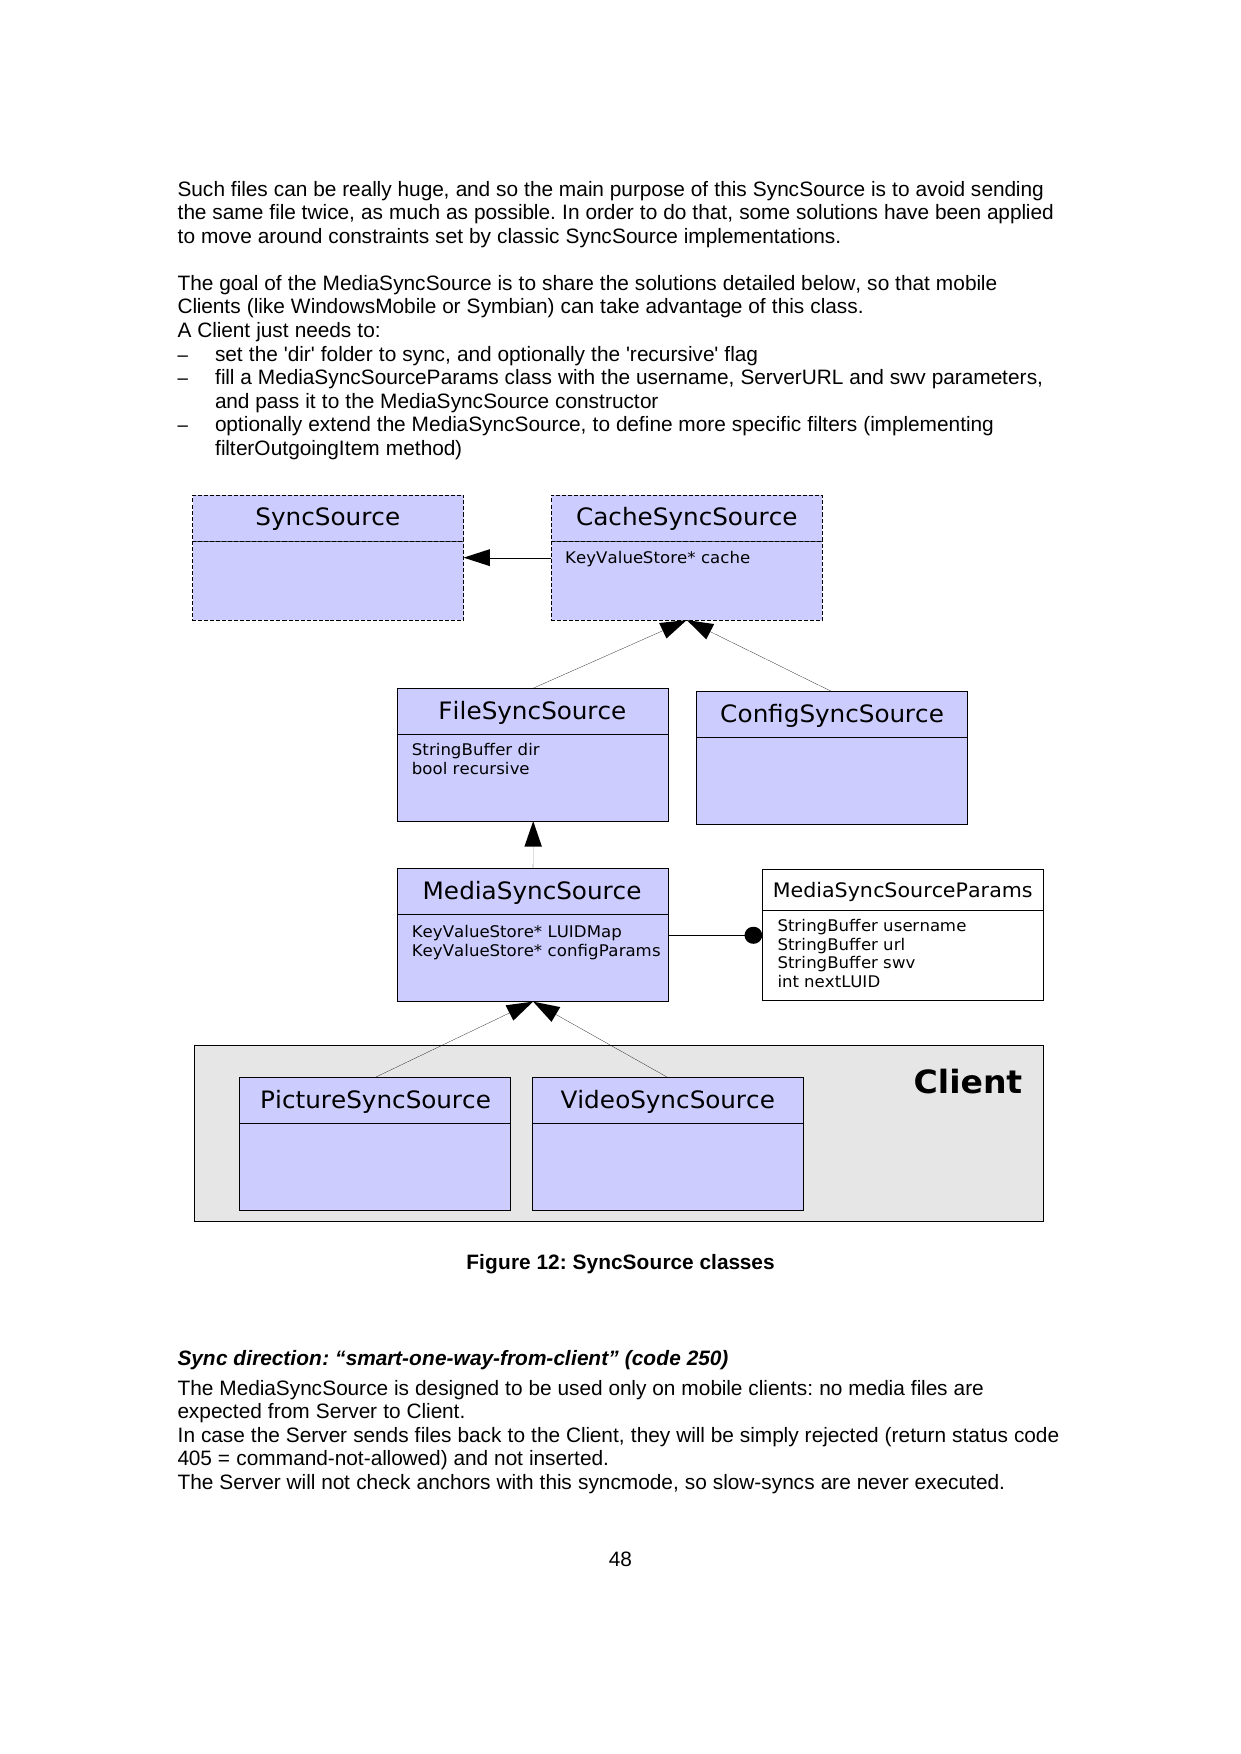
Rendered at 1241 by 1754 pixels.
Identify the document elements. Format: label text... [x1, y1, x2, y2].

text The goal of the MediaSyncSource is to share the solutions detailed below, so that mobile Clients (like WindowsMobile or Symbian) can take advantage of this class. [177, 271, 1063, 318]
text Such files can be really huge, and so the main purpose of this SyncSource is to avoid sending the same file twice, as much as possible. In order to do that, some solutions have been applied to move around constraints set by classic SyncSource implementations. [177, 177, 1063, 248]
text Figure 12: SyncSource classes [179, 501, 1061, 1274]
text The MediaSyncSource is designed to be used only on mobile clients: no media files are expected from Server to Client. [177, 1376, 1063, 1423]
list optionally extend the MediaSyncSource, to define more specific filters (implementing filterOutgoingItem method) [177, 413, 1063, 460]
text A Client just needs to: [177, 318, 1063, 342]
subtitle Sync direction: “smart-one-way-from-client” (code 250) [177, 1346, 1063, 1370]
text The Server will not check anchors with this syncmode, so slow-syncs are never executed. [177, 1470, 1063, 1494]
text In case the Server sends files back to the Client, they will be simply rejected (return status code 405 = command-not-allowed) and not inserted. [177, 1423, 1063, 1470]
list set the 'dir' folder to sync, and optionally the 'recursive' flag [177, 342, 1063, 366]
list fill a MediaSyncSourceParams class with the username, ServerURL and swv parameters, and pass it to the MediaSyncSource constructor [177, 366, 1063, 413]
